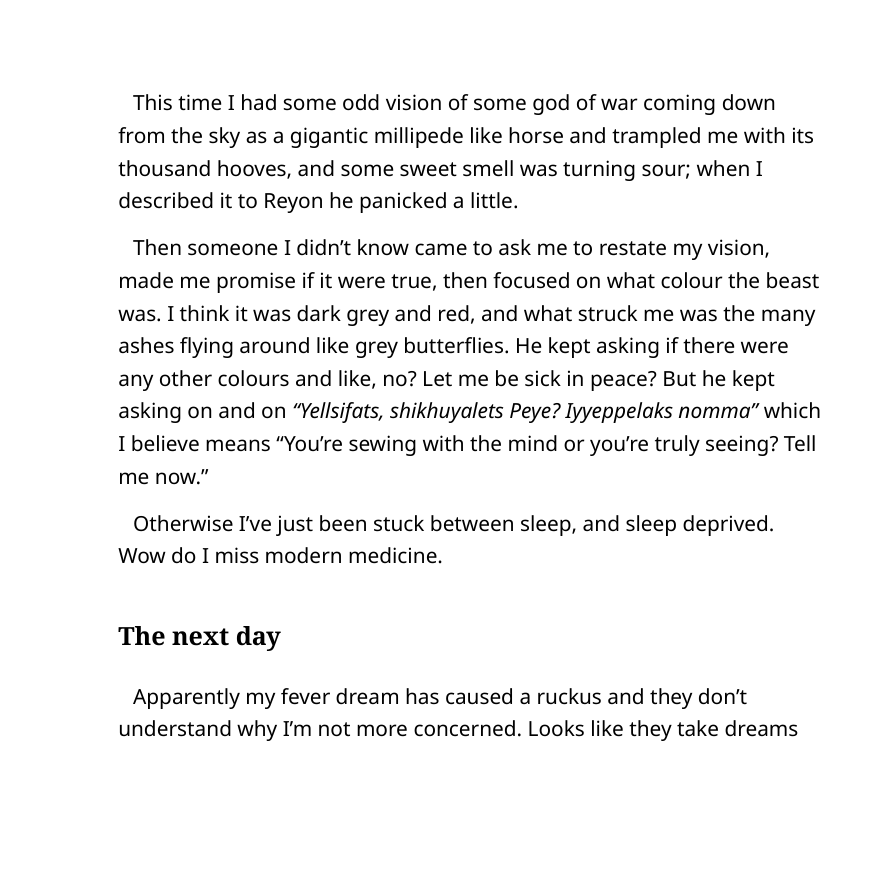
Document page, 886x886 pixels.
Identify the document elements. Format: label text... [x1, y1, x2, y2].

text This time I had some odd vision of some god of war coming down from the sky as a gigantic millipede like horse and trampled me with its thousand hooves, and some sweet smell was turning sour; when I described it to Reyon he panicked a little. [118, 88, 827, 215]
text Otherwise I’ve just been stuck between sleep, and sleep deprived. Wow do I miss modern medicine. [118, 509, 827, 570]
text Apparently my fever dream has caused a ruckus and they don’t understand why I’m not more concerned. Looks like they take dreams [118, 682, 827, 743]
text Then someone I didn’t know came to ask me to restate my vision, made me promise if it were true, then focused on what colour the beast was. I think it was dark grey and red, and what struck me was the many ashes flying around like grey butterflies. He kept asking if there were any other colours and like, no? Let me be sick in peace? But he kept asking on and on “Yellsifats, shikhuyalets Peye? Iyyeppelaks nomma” which I believe means “You’re sewing with the mind or you’re truly seeing? Tell me now.” [118, 233, 827, 490]
subtitle The next day [118, 618, 827, 652]
